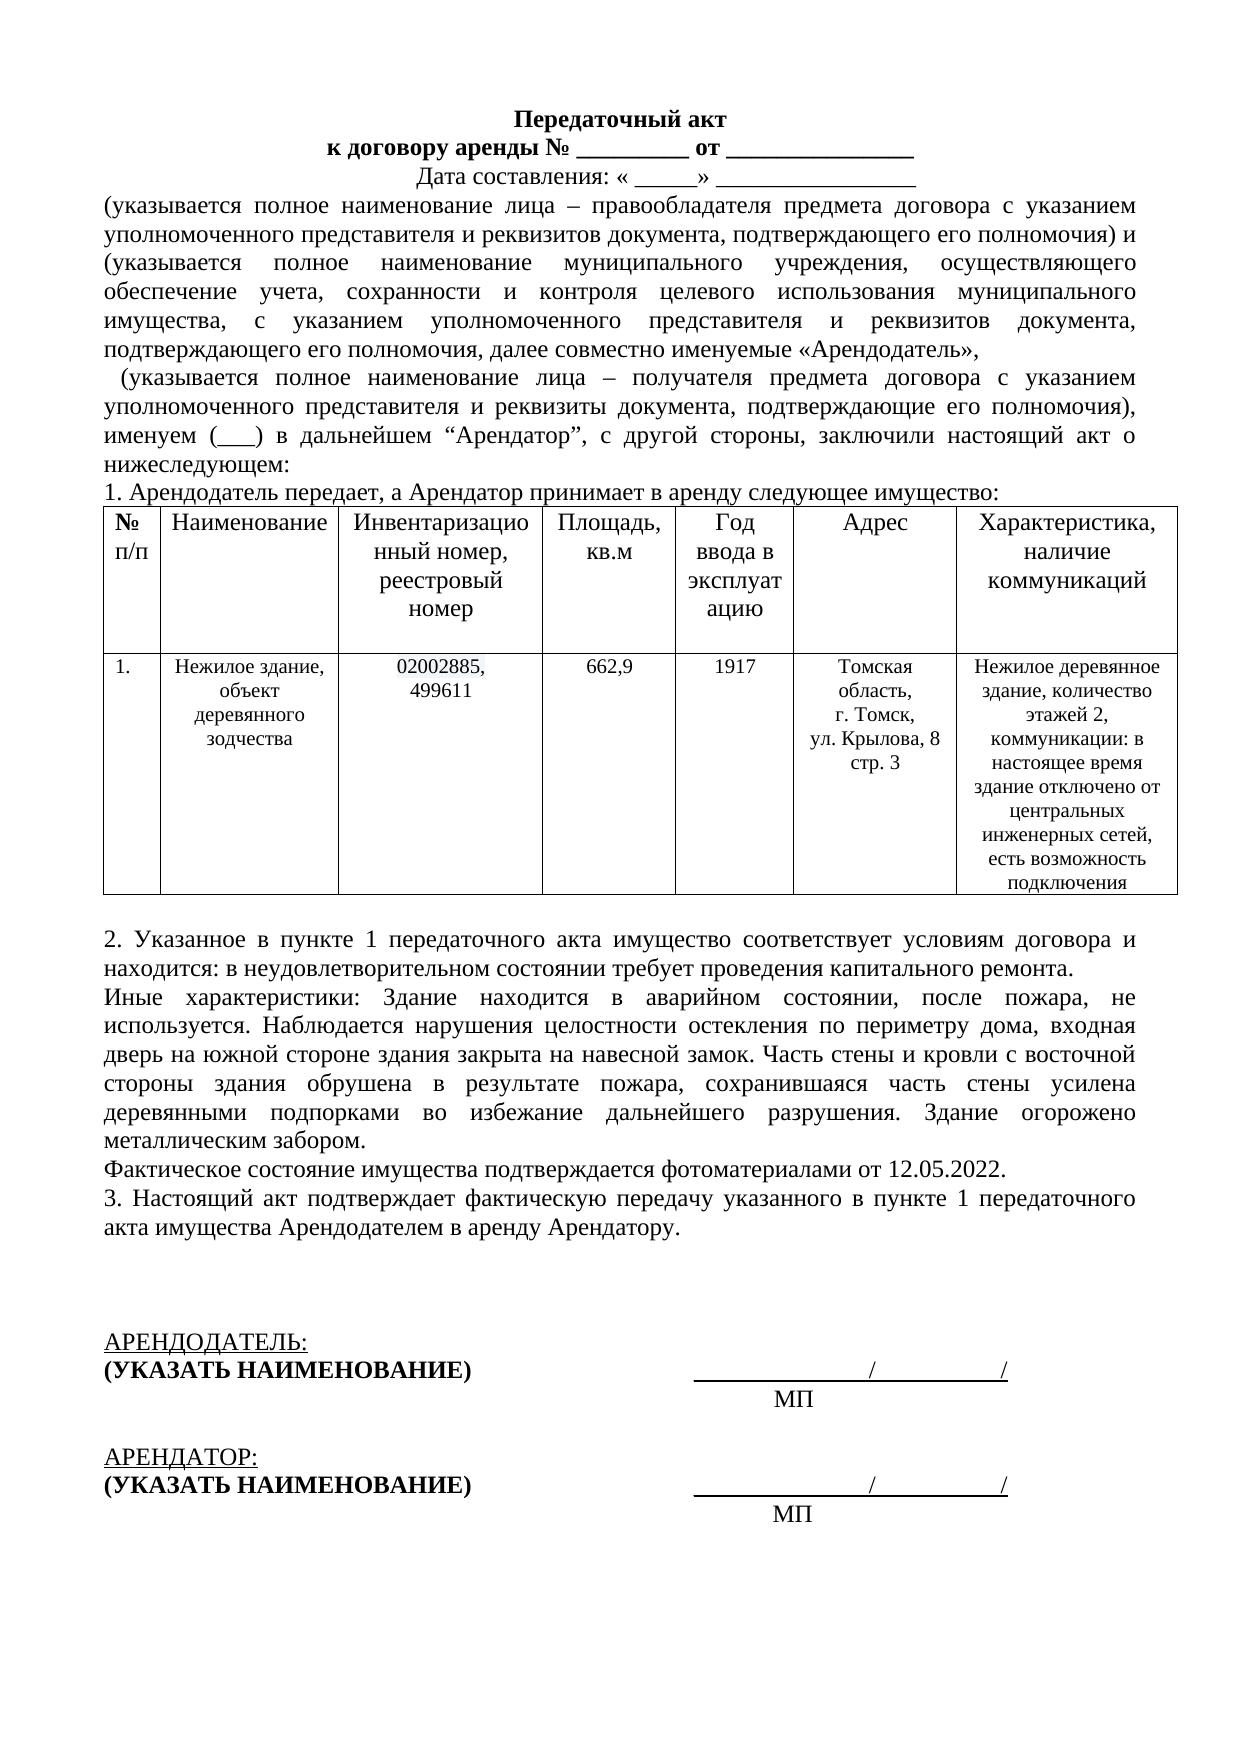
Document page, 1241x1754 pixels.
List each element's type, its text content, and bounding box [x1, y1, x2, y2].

text Дата составления: « _____» ________________ [103, 161, 1137, 190]
text 2. Указанное в пункте 1 передаточного акта имущество соответствует условиям договора и находится: в неудовлетворительном состоянии требует проведения капитального ремонта. [103, 924, 1137, 982]
text АРЕНДАТОР: [103, 1442, 1137, 1470]
text (УКАЗАТЬ НАИМЕНОВАНИЕ) ______________/__________/ [103, 1355, 1137, 1384]
table_header Год ввода в эксплуатацию [676, 507, 793, 653]
table_header № п/п [104, 507, 160, 653]
text к договору аренды № _________ от _______________ [103, 132, 1137, 161]
table_header Площадь, кв.м [543, 507, 675, 653]
table_header Наименование [161, 507, 338, 653]
text МП [103, 1499, 1137, 1528]
text 3. Настоящий акт подтверждает фактическую передачу указанного в пункте 1 передаточного акта имущества Арендодателем в аренду Арендатору. [103, 1183, 1137, 1240]
text (указывается полное наименование лица – получателя предмета договора с указанием уполномоченного представителя и реквизиты документа, подтверждающие его полномочия), именуем (___) в дальнейшем “Арендатор”, с другой стороны, заключили настоящий акт о нижеследующем: [103, 362, 1137, 477]
table_cell Нежилое деревянное здание, количество этажей 2, коммуникации: в настоящее время здание отключено от центральных инженерных сетей, есть возможность подключения [957, 654, 1177, 894]
text Передаточный акт [103, 104, 1137, 132]
text (УКАЗАТЬ НАИМЕНОВАНИЕ) ______________/__________/ [103, 1470, 1137, 1499]
text (указывается полное наименование лица – правообладателя предмета договора с указанием уполномоченного представителя и реквизитов документа, подтверждающего его полномочия) и (указывается полное наименование муниципального учреждения, осуществляющего обеспечение учета, сохранности и контроля целевого использования муниципального имущества, с указанием уполномоченного представителя и реквизитов документа, подтверждающего его полномочия, далее совместно именуемые «Арендодатель», [103, 190, 1137, 362]
table_cell 02002885, 499611 [339, 654, 542, 894]
table_cell 1917 [676, 654, 793, 894]
table_cell Томская область, г. Томск, ул. Крылова, 8 стр. 3 [794, 654, 956, 894]
text Фактическое состояние имущества подтверждается фотоматериалами от 12.05.2022. [103, 1154, 1137, 1183]
table_header Инвентаризационный номер, реестровый номер [339, 507, 542, 653]
table_header Адрес [794, 507, 956, 653]
text МП [103, 1384, 1137, 1413]
table_header Характеристика, наличие коммуникаций [957, 507, 1177, 653]
table_cell Нежилое здание, объект деревянного зодчества [161, 654, 338, 894]
text Иные характеристики: Здание находится в аварийном состоянии, после пожара, не используется. Наблюдается нарушения целостности остекления по периметру дома, входная дверь на южной стороне здания закрыта на навесной замок. Часть стены и кровли с восточной стороны здания обрушена в результате пожара, сохранившаяся часть стены усилена деревянными подпорками во избежание дальнейшего разрушения. Здание огорожено металлическим забором. [103, 982, 1137, 1154]
text АРЕНДОДАТЕЛЬ: [103, 1327, 1137, 1355]
table_cell 1. [104, 654, 160, 894]
text 1. Арендодатель передает, а Арендатор принимает в аренду следующее имущество: [103, 477, 1137, 506]
table_cell 662,9 [543, 654, 675, 894]
